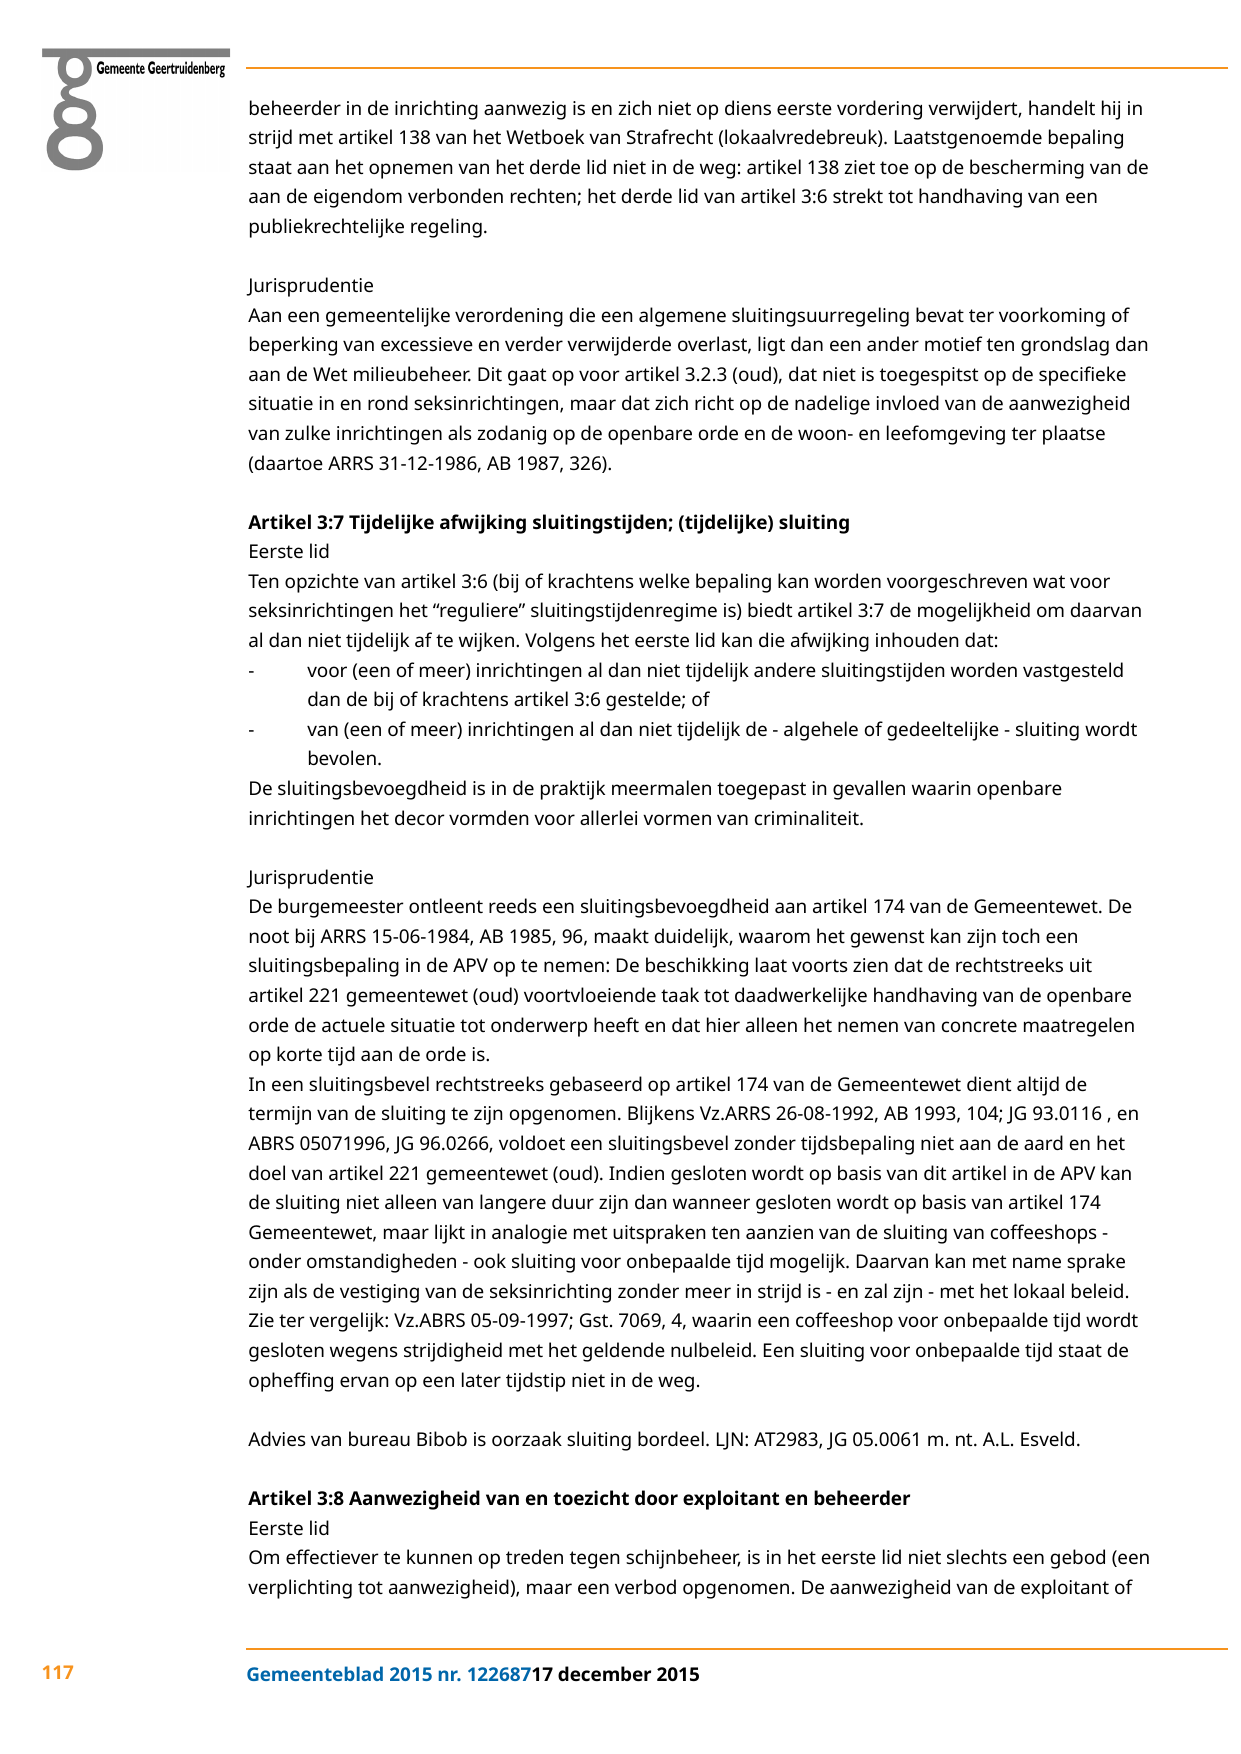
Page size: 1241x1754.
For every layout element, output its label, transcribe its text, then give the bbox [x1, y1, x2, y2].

picture [41, 47, 231, 172]
text Jurisprudentie [248, 864, 1152, 890]
list voor (een of meer) inrichtingen al dan niet tijdelijk andere sluitingstijden worden vastgesteld dan de bij of krachtens artikel 3:6 gestelde; of [248, 657, 1152, 712]
text Advies van bureau Bibob is oorzaak sluiting bordeel. LJN: AT2983, JG 05.0061 m. nt. A.L. Esveld. [248, 1426, 1152, 1452]
text De burgemeester ontleent reeds een sluitingsbevoegdheid aan artikel 174 van de Gemeentewet. De noot bij ARRS 15-06-1984, AB 1985, 96, maakt duidelijk, waarom het gewenst kan zijn toch een sluitingsbepaling in de APV op te nemen: De beschikking laat voorts zien dat de rechtstreeks uit artikel 221 gemeentewet (oud) voortvloeiende taak tot daadwerkelijke handhaving van de openbare orde de actuele situatie tot onderwerp heeft en dat hier alleen het nemen van concrete maatregelen op korte tijd aan de orde is. [248, 893, 1152, 1067]
list van (een of meer) inrichtingen al dan niet tijdelijk de - algehele of gedeeltelijke - sluiting wordt bevolen. [248, 716, 1152, 771]
text In een sluitingsbevel rechtstreeks gebaseerd op artikel 174 van de Gemeentewet dient altijd de termijn van de sluiting te zijn opgenomen. Blijkens Vz.ARRS 26-08-1992, AB 1993, 104; JG 93.0116 , en ABRS 05071996, JG 96.0266, voldoet een sluitingsbevel zonder tijdsbepaling niet aan de aard en het doel van artikel 221 gemeentewet (oud). Indien gesloten wordt op basis van dit artikel in de APV kan de sluiting niet alleen van langere duur zijn dan wanneer gesloten wordt op basis van artikel 174 Gemeentewet, maar lijkt in analogie met uitspraken ten aanzien van de sluiting van coffeeshops - onder omstandigheden - ook sluiting voor onbepaalde tijd mogelijk. Daarvan kan met name sprake zijn als de vestiging van de seksinrichting zonder meer in strijd is - en zal zijn - met het lokaal beleid. Zie ter vergelijk: Vz.ABRS 05-09-1997; Gst. 7069, 4, waarin een coffeeshop voor onbepaalde tijd wordt gesloten wegens strijdigheid met het geldende nulbeleid. Een sluiting voor onbepaalde tijd staat de opheffing ervan op een later tijdstip niet in de weg. [248, 1071, 1152, 1393]
text Eerste lid [248, 538, 1152, 564]
text Artikel 3:8 Aanwezigheid van en toezicht door exploitant en beheerder [248, 1485, 1152, 1511]
text De sluitingsbevoegdheid is in de praktijk meermalen toegepast in gevallen waarin openbare inrichtingen het decor vormden voor allerlei vormen van criminaliteit. [248, 775, 1152, 831]
text Aan een gemeentelijke verordening die een algemene sluitingsuurregeling bevat ter voorkoming of beperking van excessieve en verder verwijderde overlast, ligt dan een ander motief ten grondslag dan aan de Wet milieubeheer. Dit gaat op voor artikel 3.2.3 (oud), dat niet is toegespitst op de specifieke situatie in en rond seksinrichtingen, maar dat zich richt op de nadelige invloed van de aanwezigheid van zulke inrichtingen als zodanig op de openbare orde en de woon- en leefomgeving ter plaatse (daartoe ARRS 31-12-1986, AB 1987, 326). [248, 302, 1152, 476]
text Artikel 3:7 Tijdelijke afwijking sluitingstijden; (tijdelijke) sluiting [248, 509, 1152, 535]
text beheerder in de inrichting aanwezig is en zich niet op diens eerste vordering verwijdert, handelt hij in strijd met artikel 138 van het Wetboek van Strafrecht (lokaalvredebreuk). Laatstgenoemde bepaling staat aan het opnemen van het derde lid niet in de weg: artikel 138 ziet toe op de bescherming van de aan de eigendom verbonden rechten; het derde lid van artikel 3:6 strekt tot handhaving van een publiekrechtelijke regeling. [248, 95, 1152, 239]
text Om effectiever te kunnen op treden tegen schijnbeheer, is in het eerste lid niet slechts een gebod (een verplichting tot aanwezigheid), maar een verbod opgenomen. De aanwezigheid van de exploitant of [248, 1544, 1152, 1600]
text Jurisprudentie [248, 272, 1152, 298]
text Eerste lid [248, 1515, 1152, 1541]
text Ten opzichte van artikel 3:6 (bij of krachtens welke bepaling kan worden voorgeschreven wat voor seksinrichtingen het “reguliere” sluitingstijdenregime is) biedt artikel 3:7 de mogelijkheid om daarvan al dan niet tijdelijk af te wijken. Volgens het eerste lid kan die afwijking inhouden dat: [248, 568, 1152, 653]
